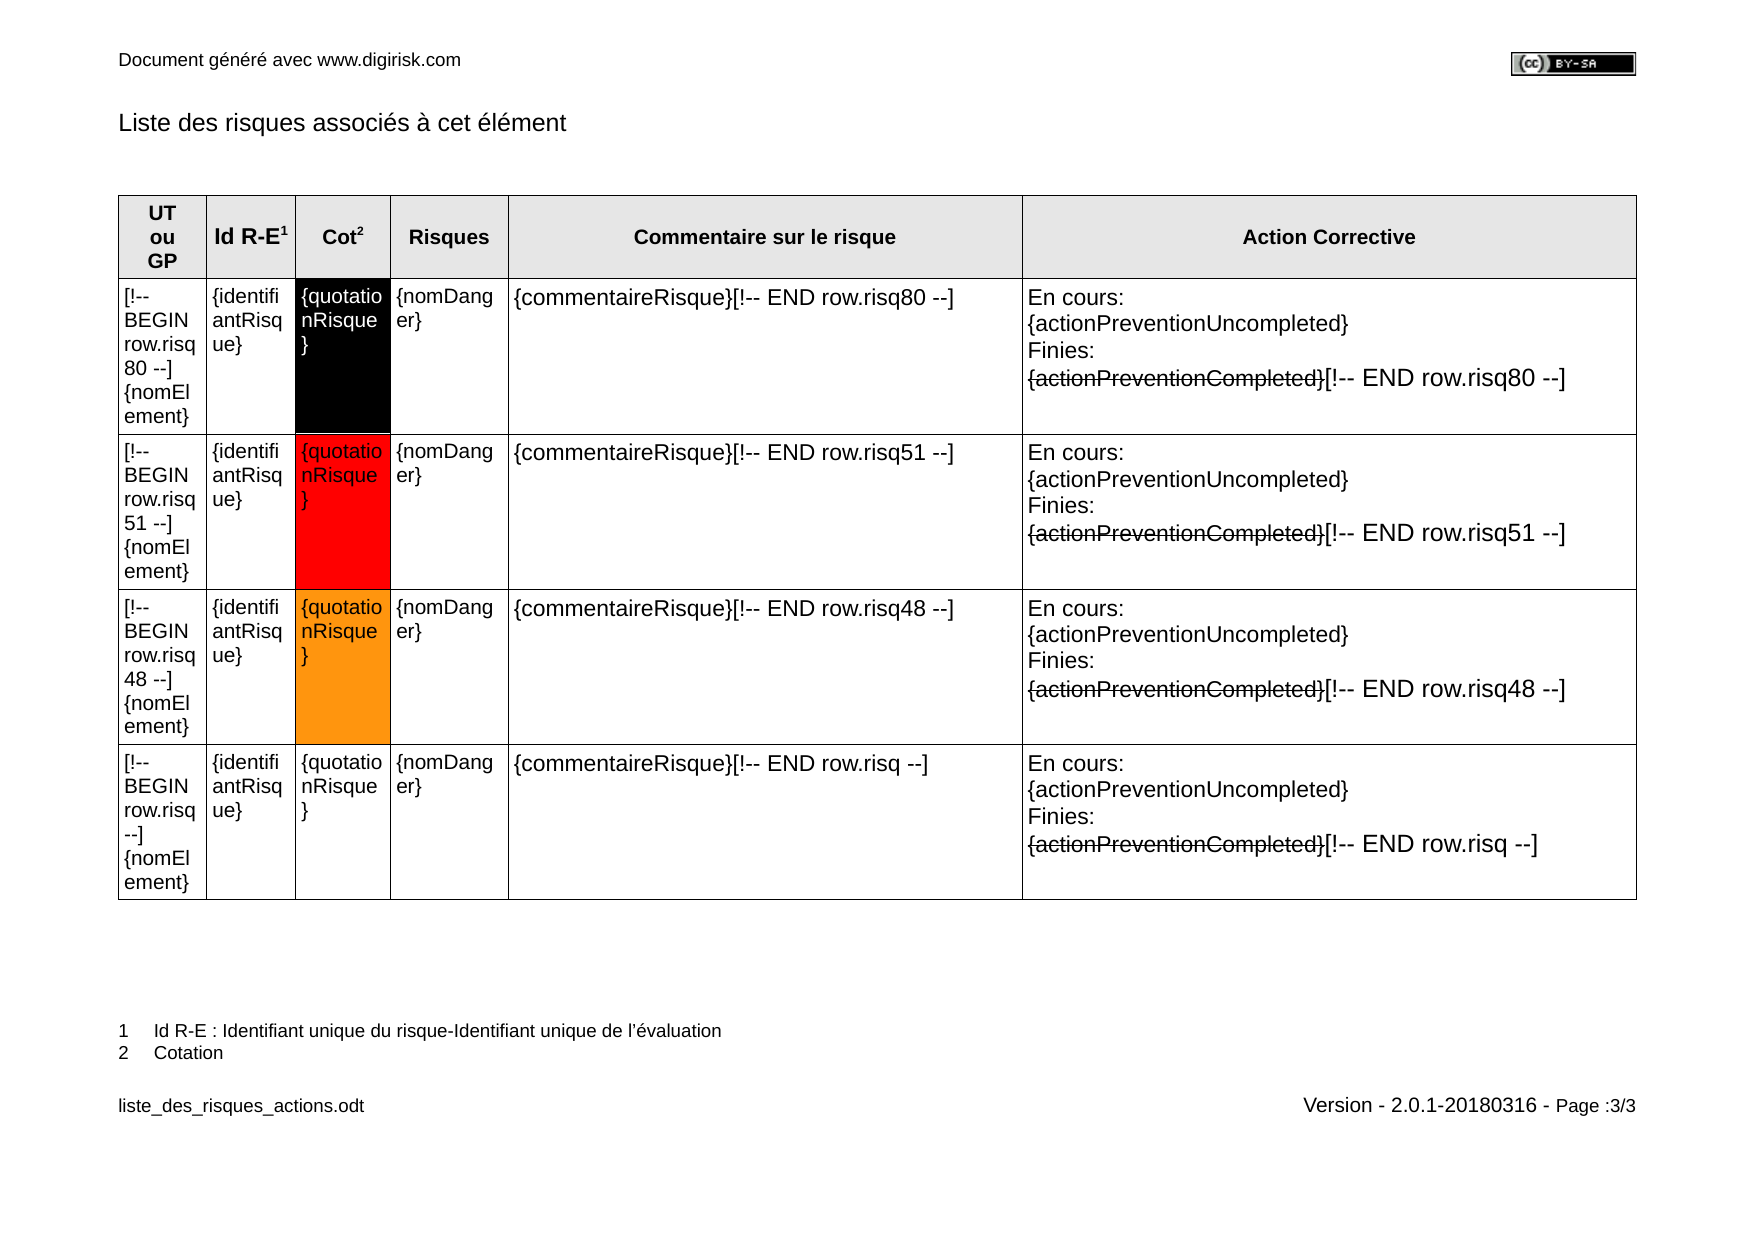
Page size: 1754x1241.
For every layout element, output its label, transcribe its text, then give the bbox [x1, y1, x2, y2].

table_cell [!-- BEGIN row.risq51 --]{nomElement} [119, 435, 206, 589]
table_cell [!-- BEGIN row.risq48 --]{nomElement} [119, 590, 206, 744]
table_cell {quotationRisque} [296, 590, 390, 744]
table_header UT ou GP [119, 196, 206, 278]
table_cell [!-- BEGIN row.risq80 --]{nomElement} [119, 279, 206, 433]
table_cell {quotationRisque} [296, 745, 390, 899]
text Liste des risques associés à cet élément [118, 108, 1636, 137]
table_cell {quotationRisque} [296, 435, 390, 589]
table_cell {nomDanger} [391, 279, 508, 433]
table_cell {identifiantRisque} [207, 590, 295, 744]
table_cell {identifiantRisque} [207, 435, 295, 589]
table_cell En cours: {actionPreventionUncompleted} Finies: {actionPreventionCompleted}[!-- END row.risq48 --] [1023, 590, 1636, 744]
table_cell {nomDanger} [391, 745, 508, 899]
table_header Commentaire sur le risque [509, 196, 1022, 278]
table_cell {identifiantRisque} [207, 745, 295, 899]
table_cell {commentaireRisque}[!-- END row.risq48 --] [509, 590, 1022, 744]
table_header Risques [391, 196, 508, 278]
table_cell En cours: {actionPreventionUncompleted} Finies: {actionPreventionCompleted}[!-- END row.risq80 --] [1023, 279, 1636, 433]
table_cell En cours: {actionPreventionUncompleted} Finies: {actionPreventionCompleted}[!-- END row.risq --] [1023, 745, 1636, 899]
picture [1511, 52, 1637, 76]
table_header Cot [296, 196, 390, 278]
table_cell {commentaireRisque}[!-- END row.risq --] [509, 745, 1022, 899]
table_cell [!-- BEGIN row.risq --]{nomElement} [119, 745, 206, 899]
table_cell {identifiantRisque} [207, 279, 295, 433]
table_cell {nomDanger} [391, 435, 508, 589]
table_cell En cours: {actionPreventionUncompleted} Finies: {actionPreventionCompleted}[!-- END row.risq51 --] [1023, 435, 1636, 589]
table_cell {quotationRisque} [296, 279, 390, 433]
table_cell {commentaireRisque}[!-- END row.risq51 --] [509, 435, 1022, 589]
table_header Id R-E [207, 196, 295, 278]
table_cell {commentaireRisque}[!-- END row.risq80 --] [509, 279, 1022, 433]
table_header Action Corrective [1023, 196, 1636, 278]
table_cell {nomDanger} [391, 590, 508, 744]
